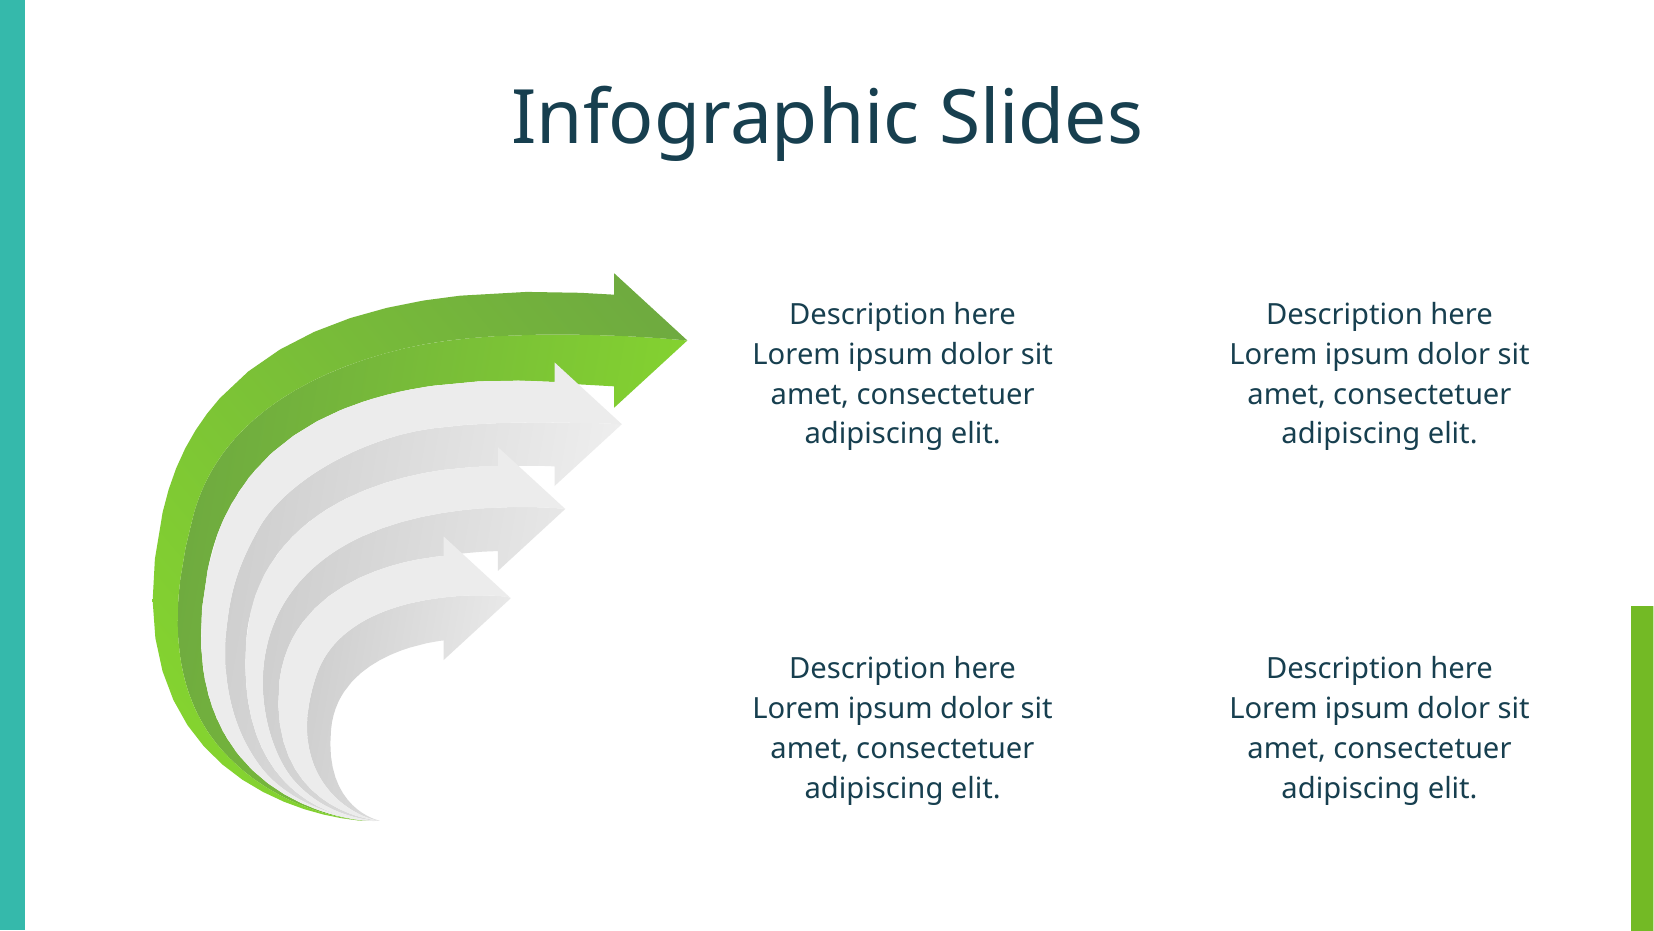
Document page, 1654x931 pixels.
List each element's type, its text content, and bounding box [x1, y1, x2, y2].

text_box [152, 273, 688, 822]
text_box Description here Lorem ipsum dolor sit amet, consectetuer adipiscing elit. [722, 245, 1084, 501]
text_box Description here Lorem ipsum dolor sit amet, consectetuer adipiscing elit. [722, 599, 1084, 855]
text_box Description here Lorem ipsum dolor sit amet, consectetuer adipiscing elit. [1199, 599, 1560, 855]
title Infographic Slides [64, 37, 1591, 193]
text_box Description here Lorem ipsum dolor sit amet, consectetuer adipiscing elit. [1199, 245, 1561, 501]
